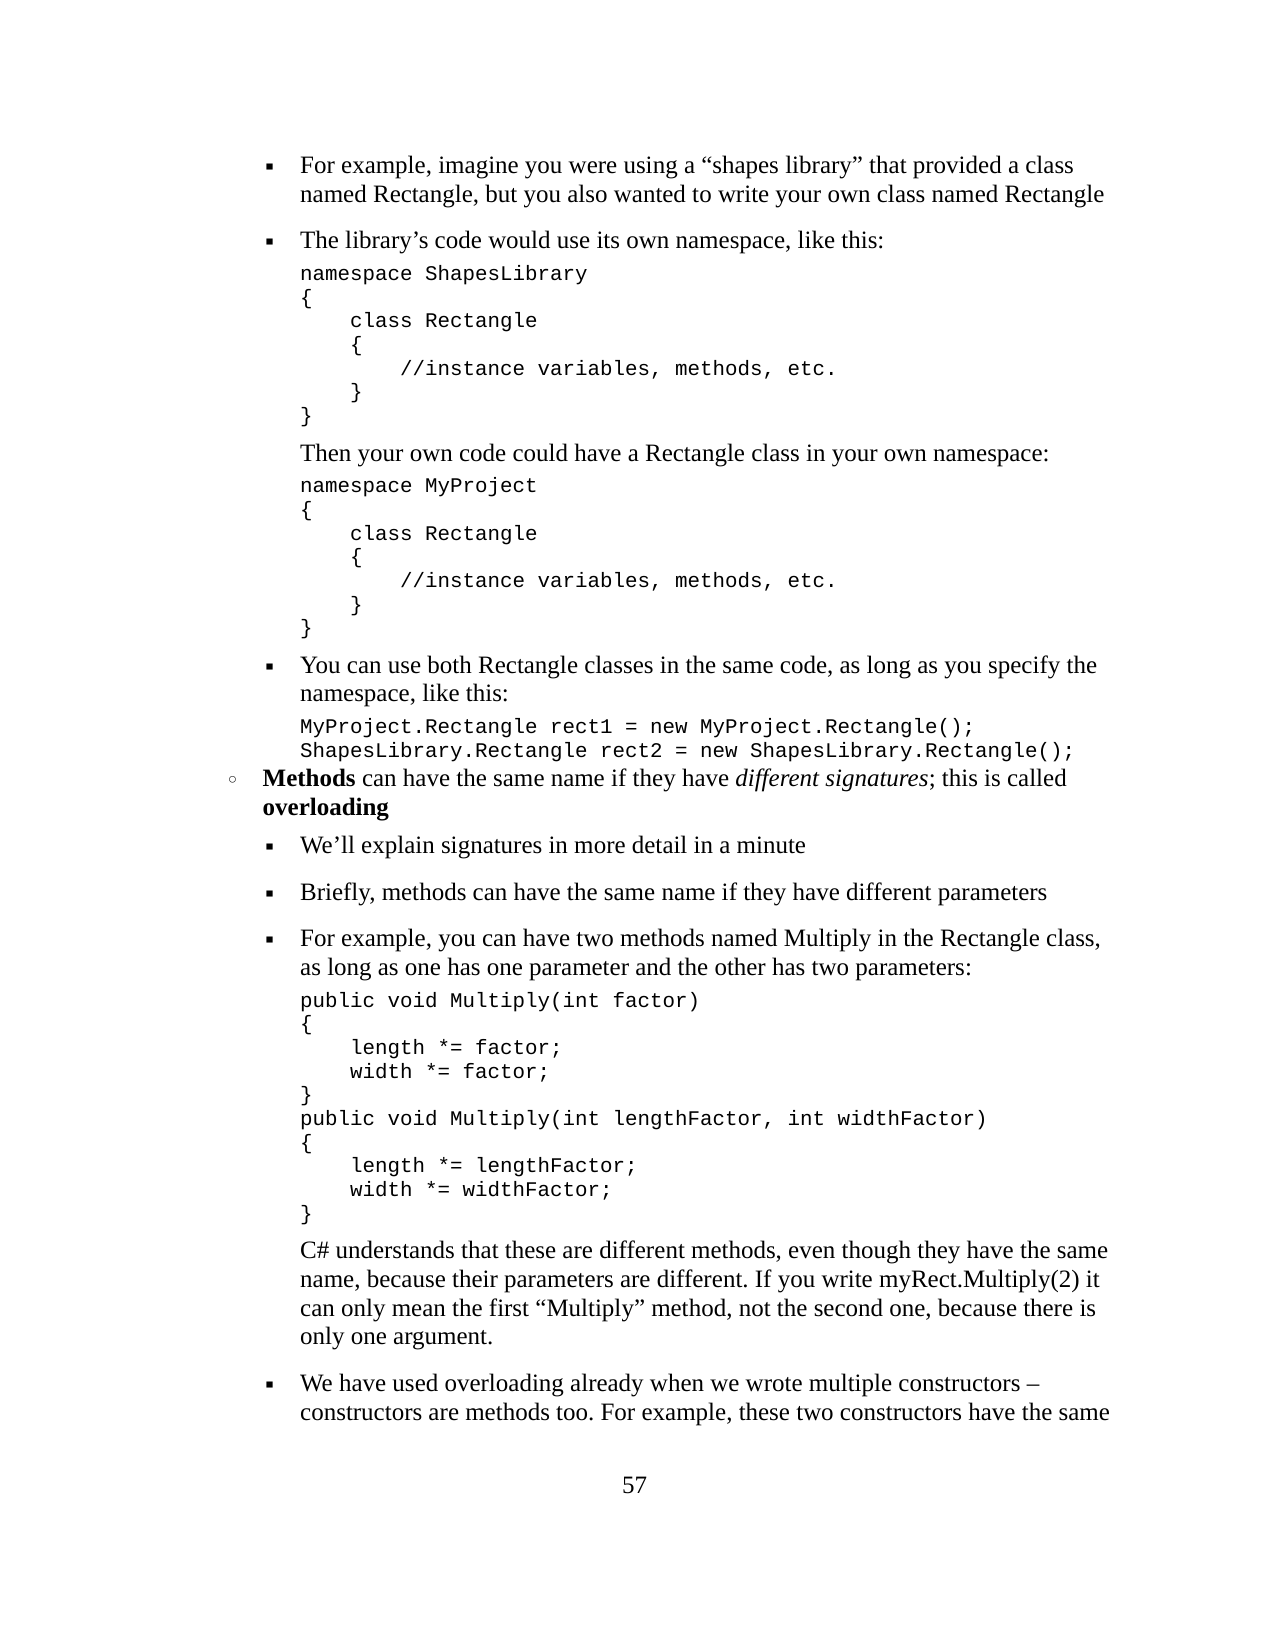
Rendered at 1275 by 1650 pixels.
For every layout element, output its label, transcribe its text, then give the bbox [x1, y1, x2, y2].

list } [262, 1203, 1125, 1226]
list class Rectangle [262, 310, 1125, 334]
list ShapesLibrary.Rectangle rect2 = new ShapesLibrary.Rectangle(); [262, 740, 1125, 763]
list { [262, 287, 1125, 310]
list Briefly, methods can have the same name if they have different parameters [262, 877, 1125, 905]
list Methods can have the same name if they have different signatures; this is called overloading [225, 763, 1125, 821]
list public void Multiply(int factor) [262, 990, 1125, 1013]
list { [262, 1132, 1125, 1155]
list public void Multiply(int lengthFactor, int widthFactor) [262, 1108, 1125, 1132]
list //instance variables, methods, etc. [262, 570, 1125, 593]
list namespace ShapesLibrary [262, 263, 1125, 287]
list width *= factor; [262, 1061, 1125, 1084]
list We’ll explain signatures in more detail in a minute [262, 830, 1125, 859]
list For example, you can have two methods named Multiply in the Rectangle class, as long as one has one parameter and the other has two parameters: [262, 923, 1125, 981]
list } [262, 381, 1125, 405]
list length *= lengthFactor; [262, 1155, 1125, 1179]
list We have used overloading already when we wrote multiple constructors – constructors are methods too. For example, these two constructors have the same [262, 1368, 1125, 1426]
list { [262, 1013, 1125, 1037]
list The library’s code would use its own namespace, like this: [262, 225, 1125, 254]
list //instance variables, methods, etc. [262, 358, 1125, 381]
list { [262, 546, 1125, 570]
list length *= factor; [262, 1037, 1125, 1061]
list C# understands that these are different methods, even though they have the same name, because their parameters are different. If you write myRect.Multiply(2) it can only mean the first “Multiply” method, not the second one, because there is only one argument. [262, 1235, 1125, 1350]
list For example, imagine you were using a “shapes library” that provided a class named Rectangle, but you also wanted to write your own class named Rectangle [262, 150, 1125, 207]
list } [262, 1084, 1125, 1108]
list width *= widthFactor; [262, 1179, 1125, 1203]
list namespace MyProject [262, 475, 1125, 499]
list } [262, 405, 1125, 429]
list Then your own code could have a Rectangle class in your own namespace: [262, 438, 1125, 466]
list You can use both Rectangle classes in the same code, as long as you specify the namespace, like this: [262, 650, 1125, 707]
list { [262, 334, 1125, 358]
list { [262, 499, 1125, 523]
list MyProject.Rectangle rect1 = new MyProject.Rectangle(); [262, 716, 1125, 740]
list } [262, 617, 1125, 641]
list } [262, 593, 1125, 617]
list class Rectangle [262, 523, 1125, 546]
